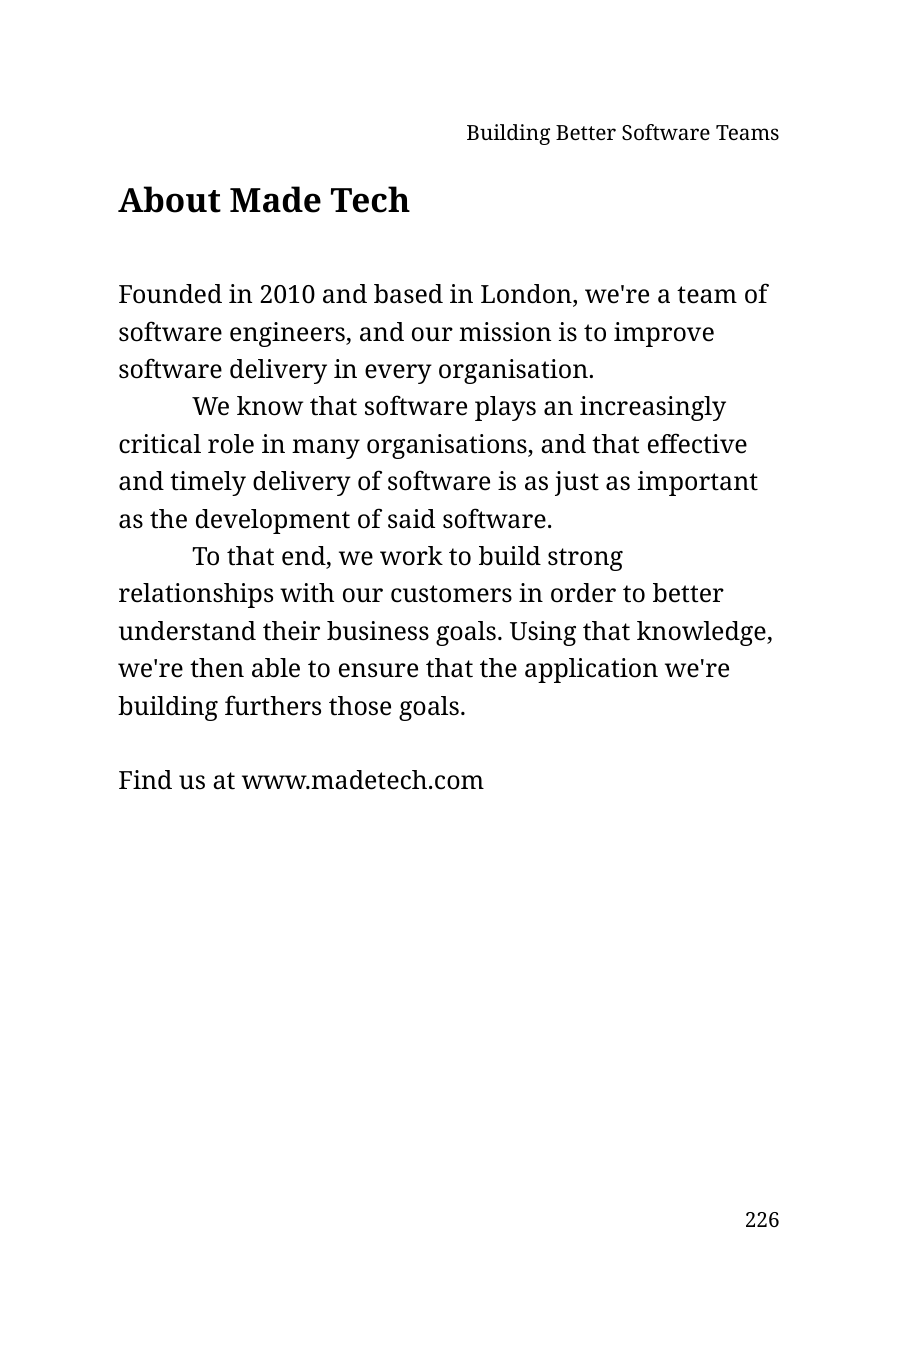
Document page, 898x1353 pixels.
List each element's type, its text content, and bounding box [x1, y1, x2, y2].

subtitle About Made Tech [118, 177, 779, 222]
text We know that software plays an increasingly critical role in many organisations, and that effective and timely delivery of software is as just as important as the development of said software. [118, 389, 779, 535]
text Find us at www.madetech.com [118, 763, 779, 797]
text Founded in 2010 and based in London, we're a team of software engineers, and our mission is to improve software delivery in every organisation. [118, 277, 779, 386]
text To that end, we work to build strong relationships with our customers in order to better understand their business goals. Using that knowledge, we're then able to ensure that the application we're building furthers those goals. [118, 539, 779, 722]
